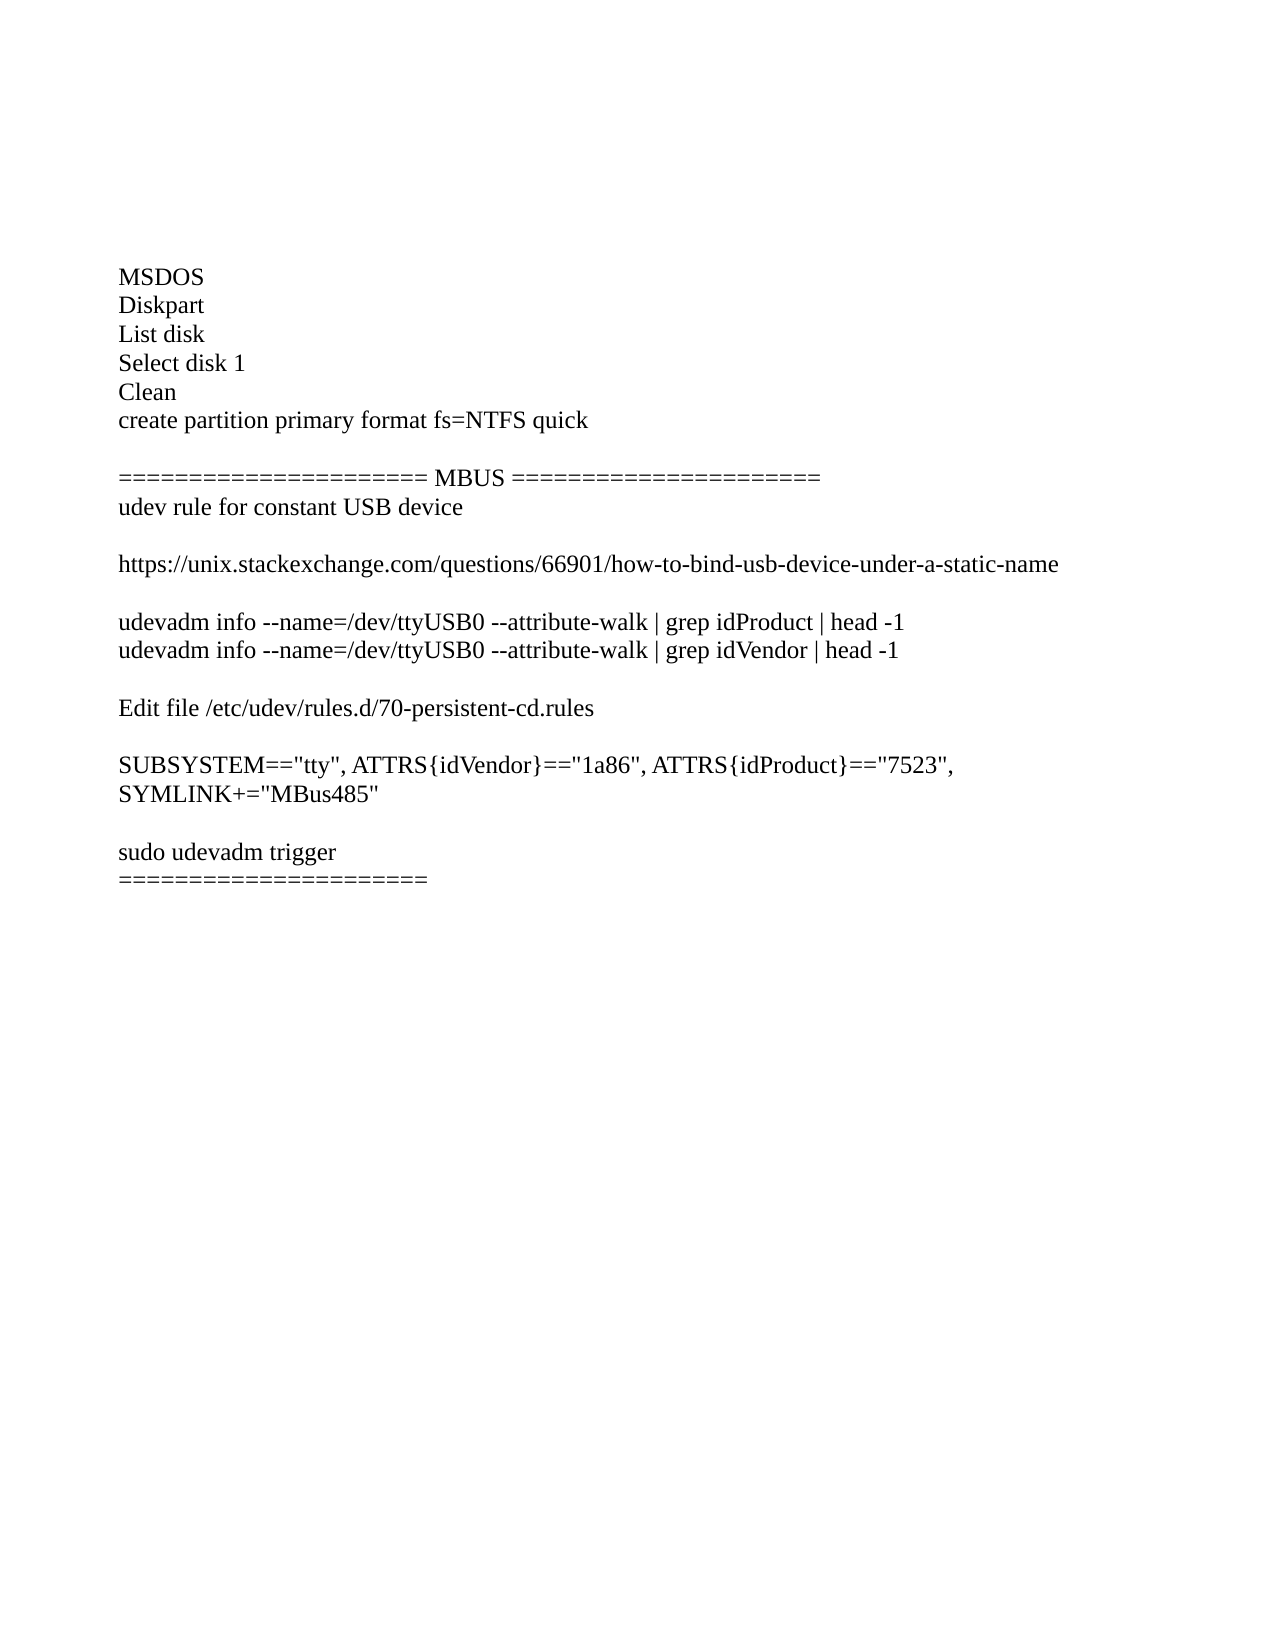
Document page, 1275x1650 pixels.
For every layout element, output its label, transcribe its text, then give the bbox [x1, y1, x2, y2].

text ====================== MBUS ====================== [118, 463, 1157, 492]
text Select disk 1 [118, 348, 1157, 377]
text MSDOS [118, 262, 1157, 291]
text udev rule for constant USB device [118, 492, 1157, 521]
text https://unix.stackexchange.com/questions/66901/how-to-bind-usb-device-under-a-static-name [118, 549, 1157, 578]
text SUBSYSTEM=="tty", ATTRS{idVendor}=="1a86", ATTRS{idProduct}=="7523", SYMLINK+="MBus485" [118, 751, 1157, 808]
text Diskpart [118, 291, 1157, 319]
text List disk [118, 319, 1157, 348]
text sudo udevadm trigger [118, 837, 1157, 866]
text create partition primary format fs=NTFS quick [118, 406, 1157, 434]
text ====================== [118, 866, 1157, 894]
text Clean [118, 377, 1157, 406]
text Edit file /etc/udev/rules.d/70-persistent-cd.rules [118, 693, 1157, 722]
text udevadm info --name=/dev/ttyUSB0 --attribute-walk | grep idProduct | head -1 [118, 607, 1157, 636]
text udevadm info --name=/dev/ttyUSB0 --attribute-walk | grep idVendor | head -1 [118, 636, 1157, 664]
